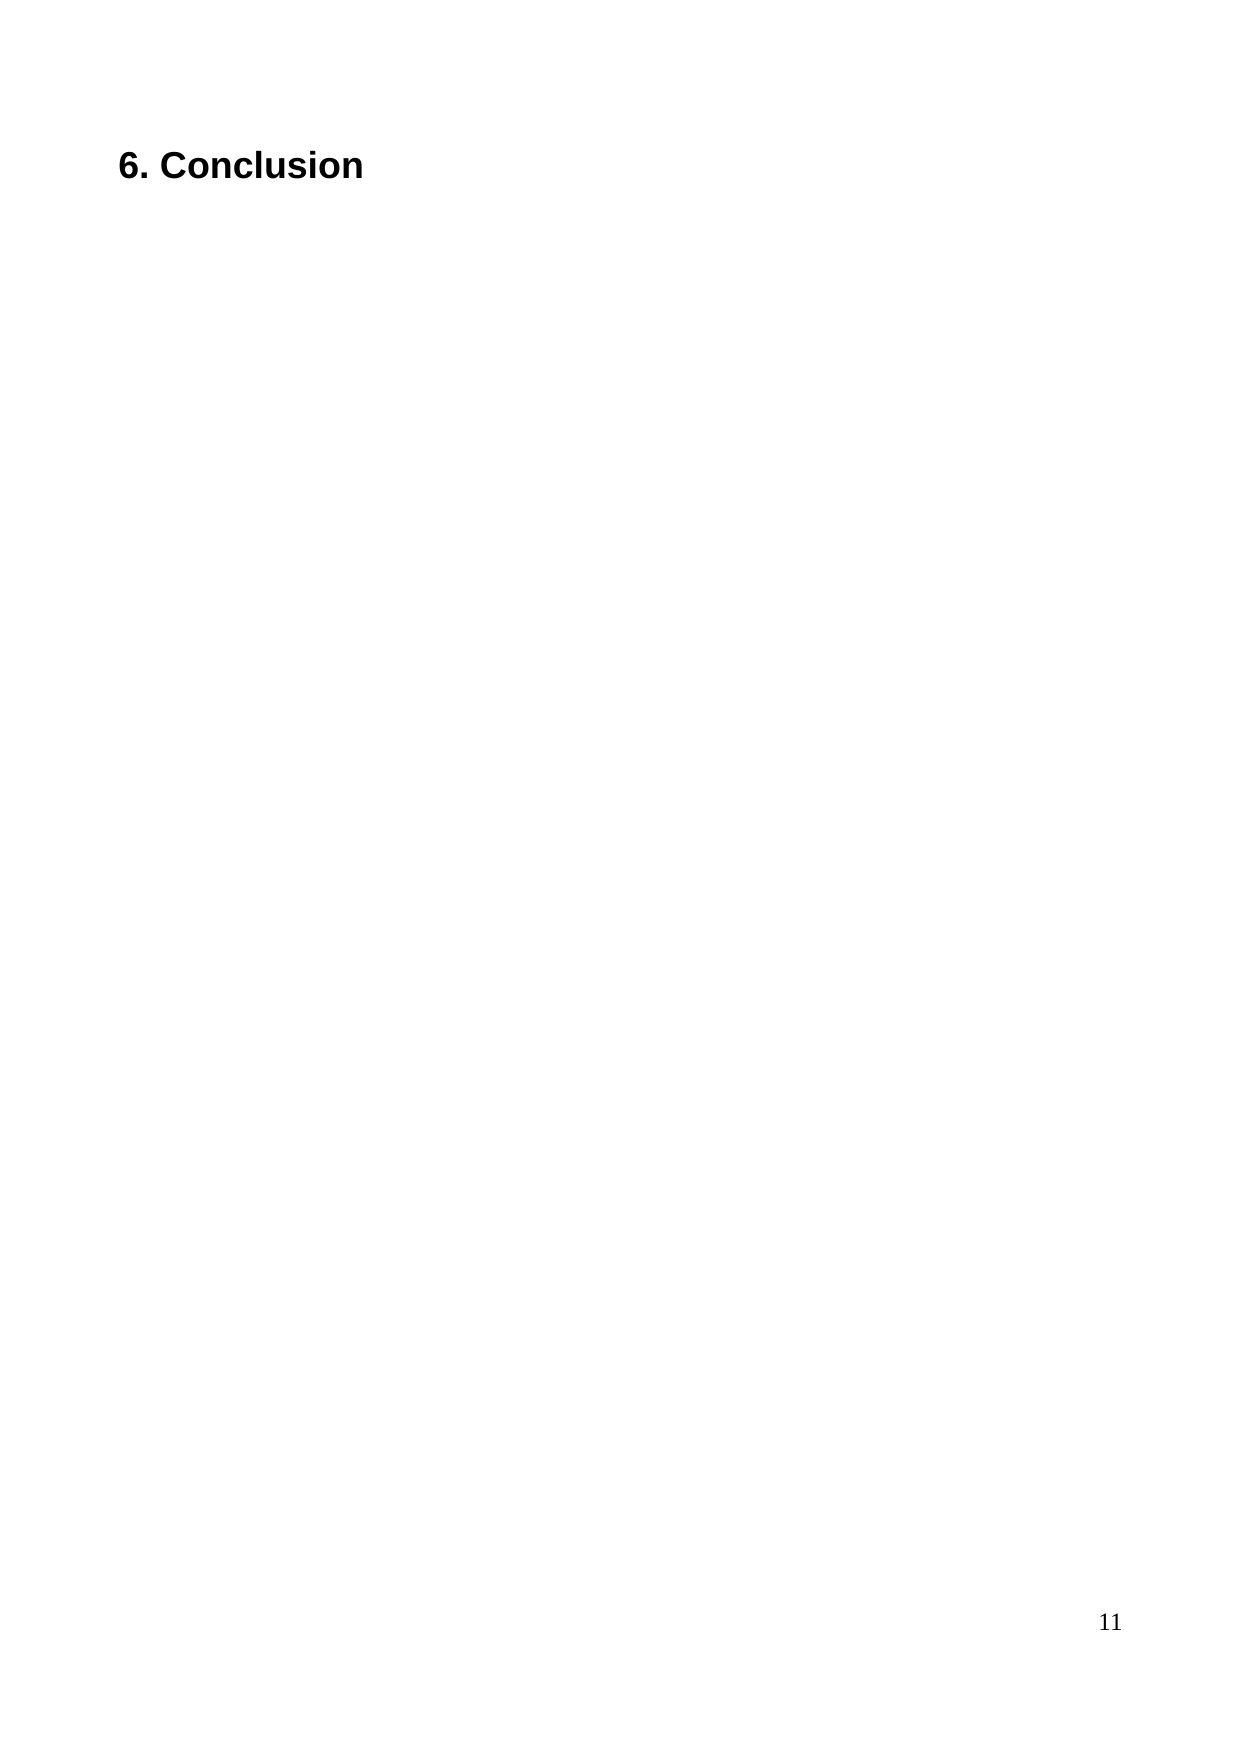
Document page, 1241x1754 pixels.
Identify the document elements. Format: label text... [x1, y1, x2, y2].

subtitle 6. Conclusion [118, 143, 1122, 186]
